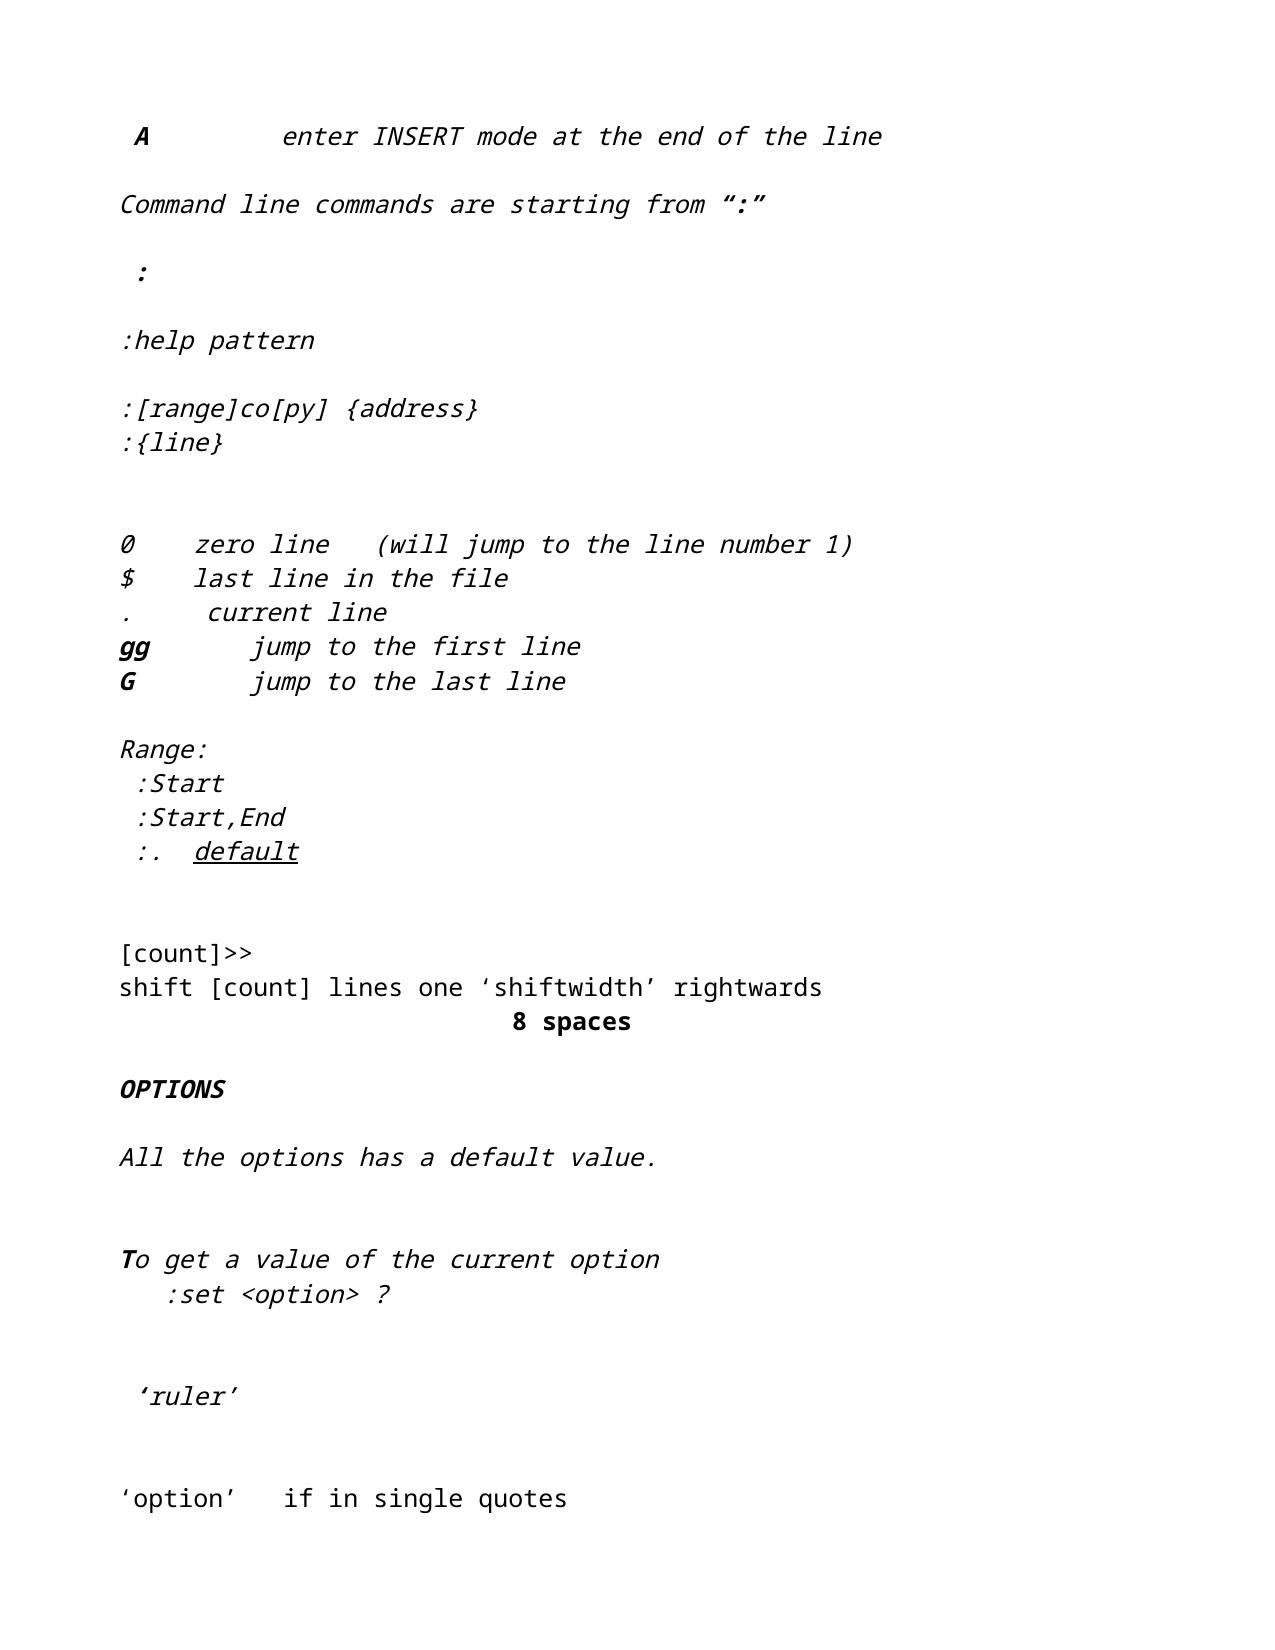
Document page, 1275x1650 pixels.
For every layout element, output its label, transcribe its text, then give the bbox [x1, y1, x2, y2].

text shift [count] lines one ‘shiftwidth’ rightwards [118, 970, 1157, 1004]
text : [118, 254, 1157, 288]
text . current line [118, 595, 1157, 629]
text 8 spaces [118, 1004, 1157, 1038]
text :set <option> ? [118, 1276, 1157, 1310]
text OPTIONS [118, 1072, 1157, 1106]
text Range: [118, 731, 1157, 765]
text ‘ruler’ [118, 1378, 1157, 1412]
text :. default [118, 833, 1157, 867]
text G jump to the last line [118, 663, 1157, 697]
text Command line commands are starting from “:” [118, 186, 1157, 220]
text :help pattern [118, 322, 1157, 357]
text ‘option’ if in single quotes [118, 1481, 1157, 1515]
text [count]>> [118, 936, 1157, 970]
text A enter INSERT mode at the end of the line [118, 118, 1157, 152]
text :{line} [118, 425, 1157, 459]
text :Start [118, 765, 1157, 799]
text $ last line in the file [118, 561, 1157, 595]
text To get a value of the current option [118, 1242, 1157, 1276]
text gg jump to the first line [118, 629, 1157, 663]
text 0 zero line (will jump to the line number 1) [118, 527, 1157, 561]
text :[range]co[py] {address} [118, 391, 1157, 425]
text :Start,End [118, 799, 1157, 833]
text All the options has a default value. [118, 1140, 1157, 1174]
